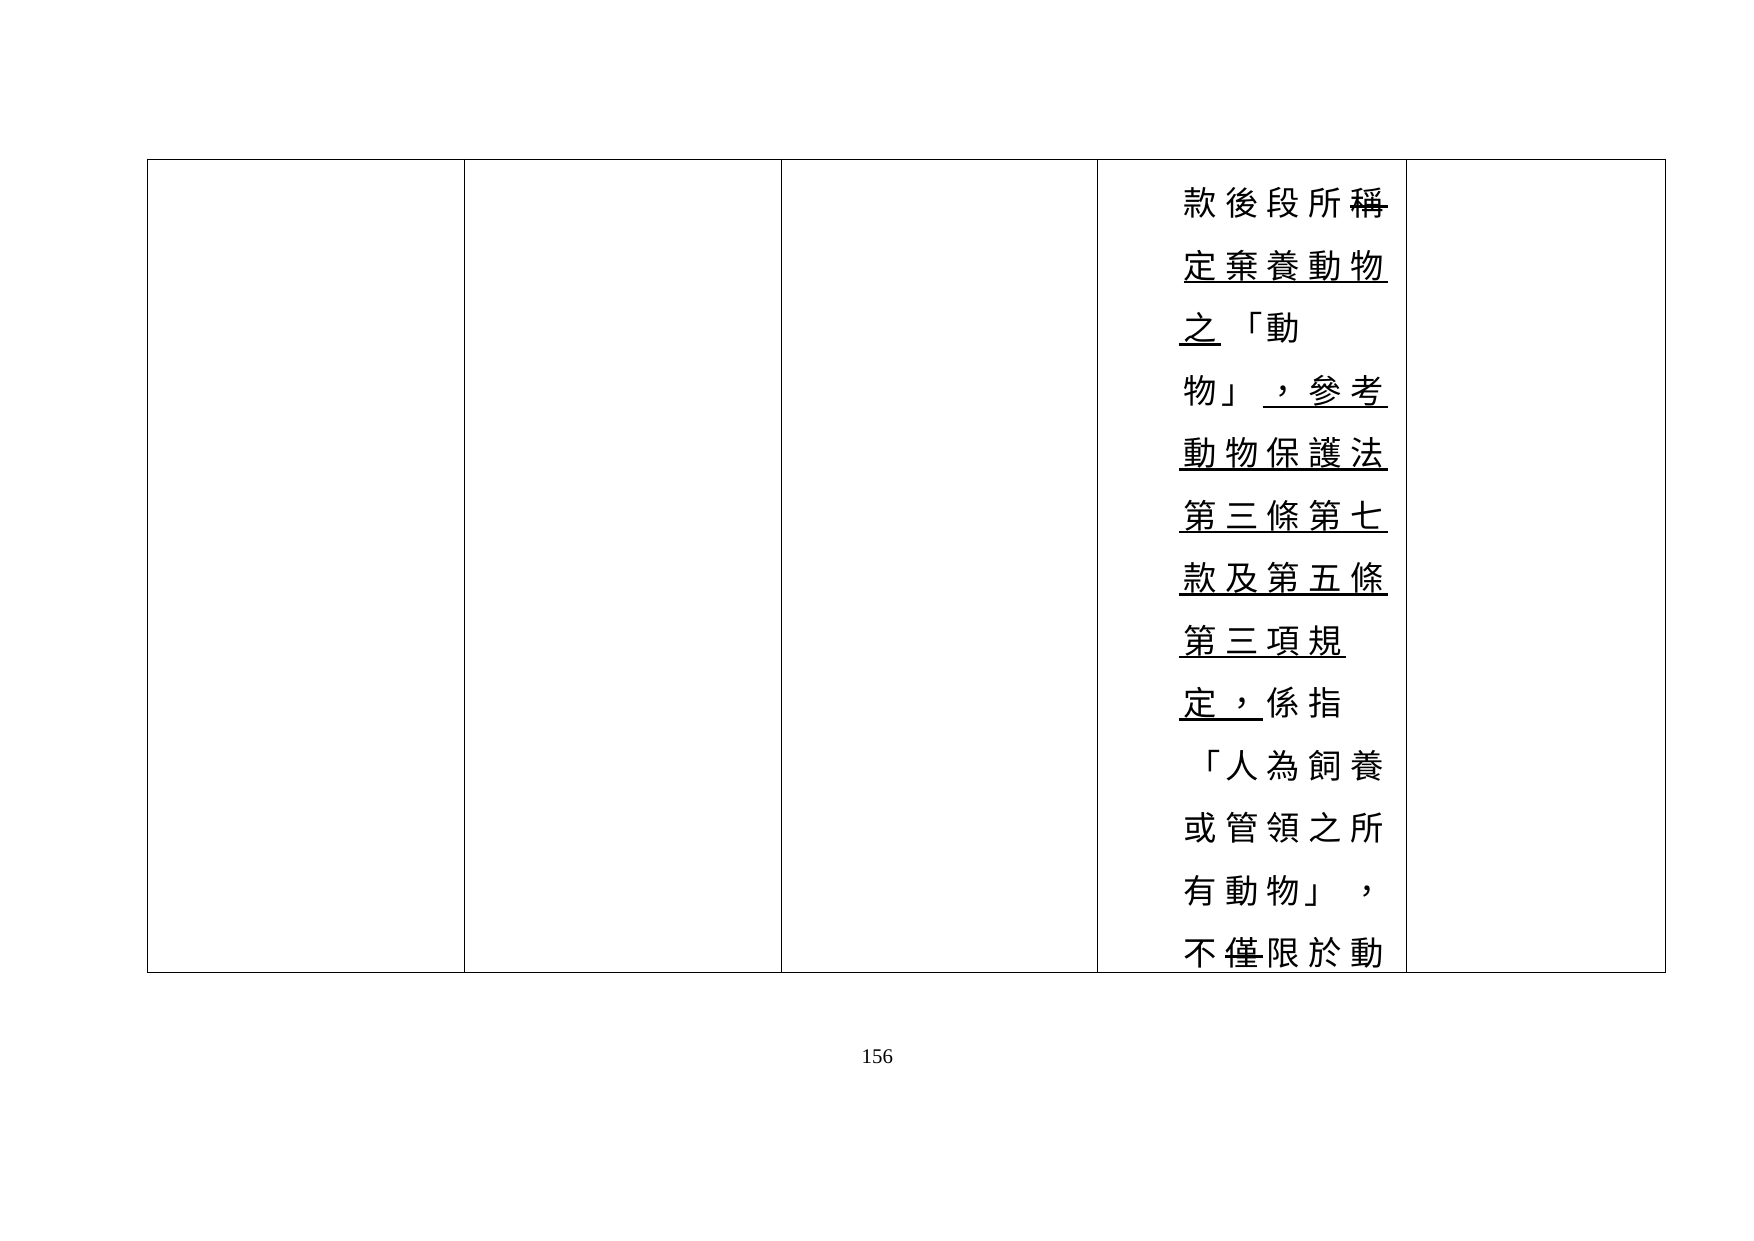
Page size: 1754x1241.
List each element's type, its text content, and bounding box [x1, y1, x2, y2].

table_cell [1407, 160, 1665, 972]
table_cell [465, 160, 781, 972]
table_cell [782, 160, 1097, 972]
table_cell 款後段所稱定棄養動物之「動物」，參考動物保護法第三條第七款及第五條第三項規定，係指「人為飼養或管領之所有動物」，不僅限於動 [1098, 160, 1406, 972]
table_cell [148, 160, 464, 972]
